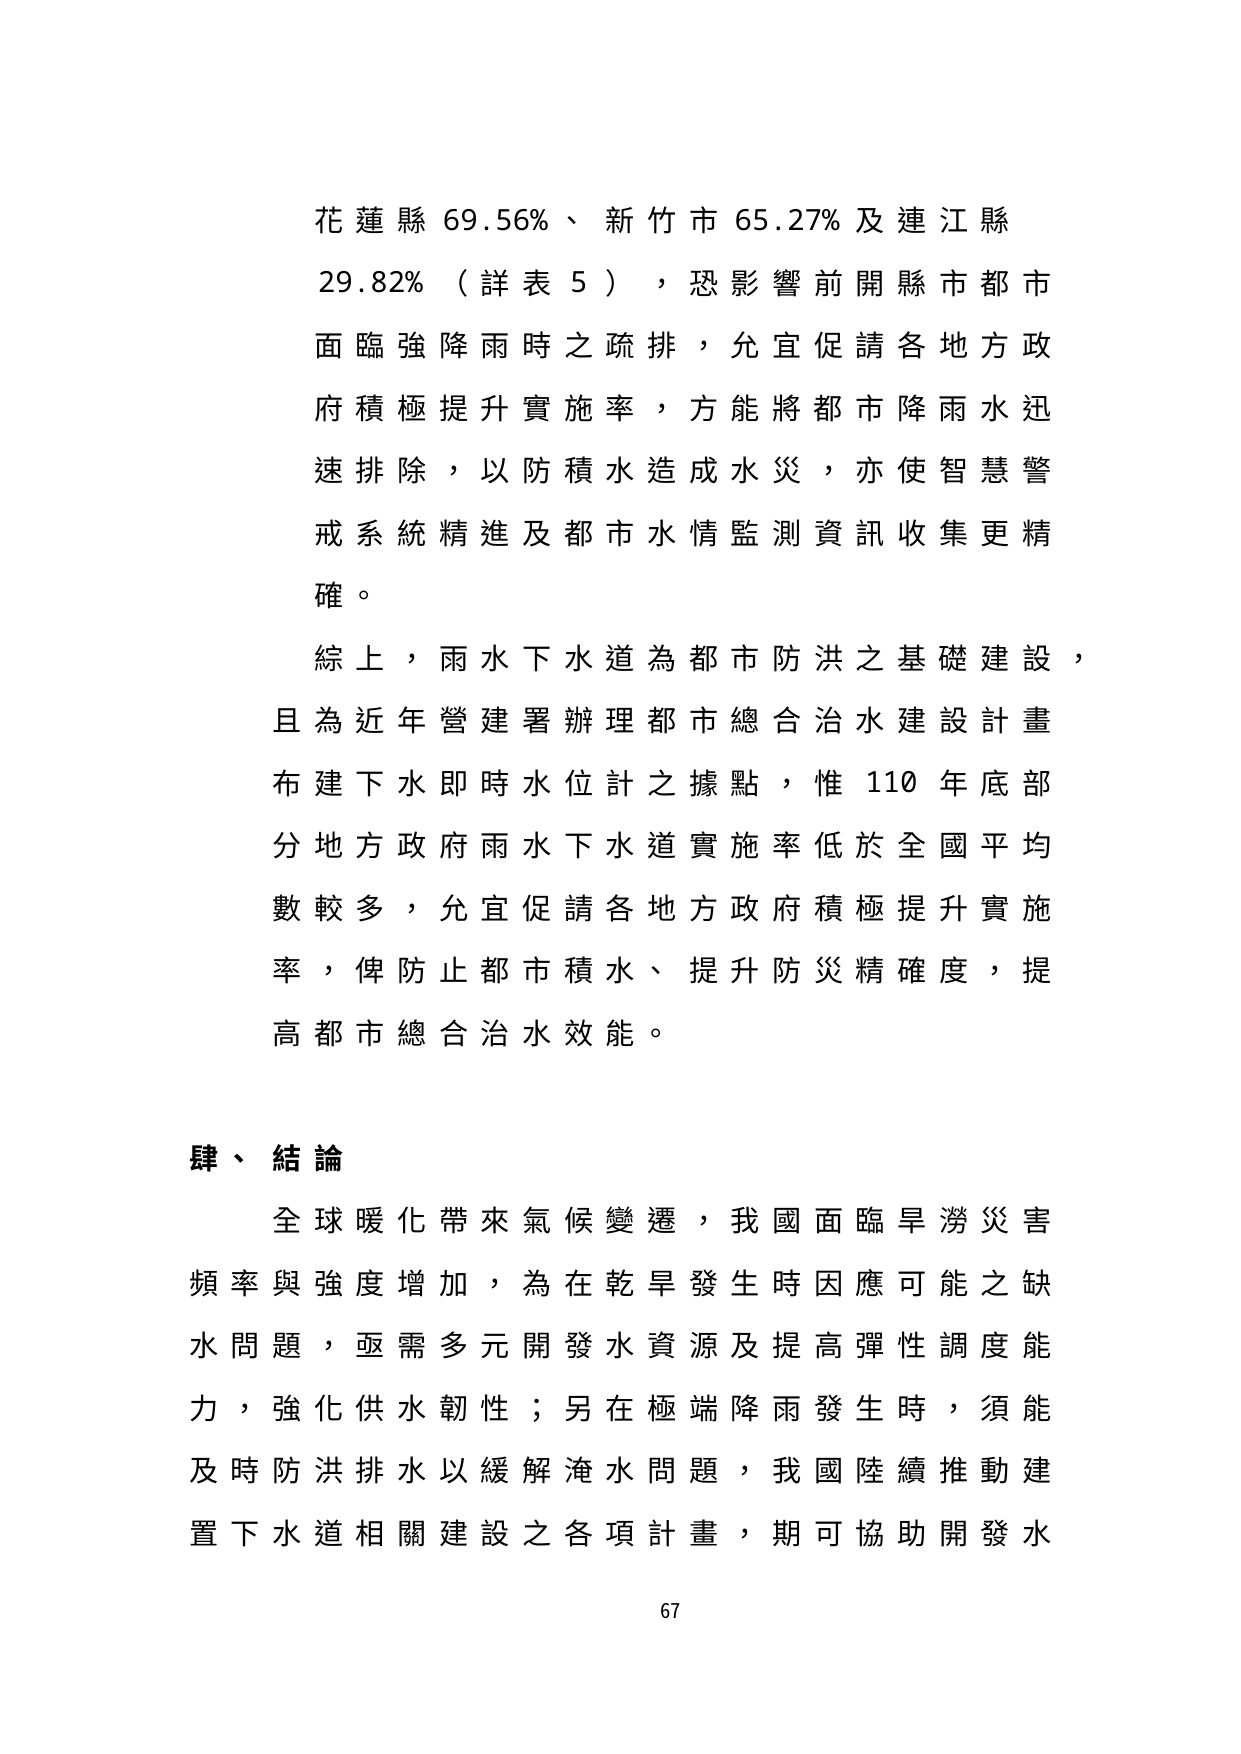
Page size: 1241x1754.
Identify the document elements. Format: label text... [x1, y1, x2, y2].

text 綜上，雨水下水道為都市防洪之基礎建設，且為近年營建署辦理都市總合治水建設計畫布建下水即時水位計之據點，惟110年底部分地方政府雨水下水道實施率低於全國平均數較多，允宜促請各地方政府積極提升實施率，俾防止都市積水、提升防災精確度，提高都市總合治水效能。 [242, 615, 1058, 1052]
text 肆、結論 [183, 1115, 1058, 1177]
text 花蓮縣69.56%、新竹市65.27%及連江縣29.82%（詳表5），恐影響前開縣市都市面臨強降雨時之疏排，允宜促請各地方政府積極提升實施率，方能將都市降雨水迅速排除，以防積水造成水災，亦使智慧警戒系統精進及都市水情監測資訊收集更精確。 [271, 177, 1058, 615]
text 全球暖化帶來氣候變遷，我國面臨旱澇災害頻率與強度增加，為在乾旱發生時因應可能之缺水問題，亟需多元開發水資源及提高彈性調度能力，強化供水韌性；另在極端降雨發生時，須能及時防洪排水以緩解淹水問題，我國陸續推動建置下水道相關建設之各項計畫，期可協助開發水 [183, 1177, 1058, 1552]
